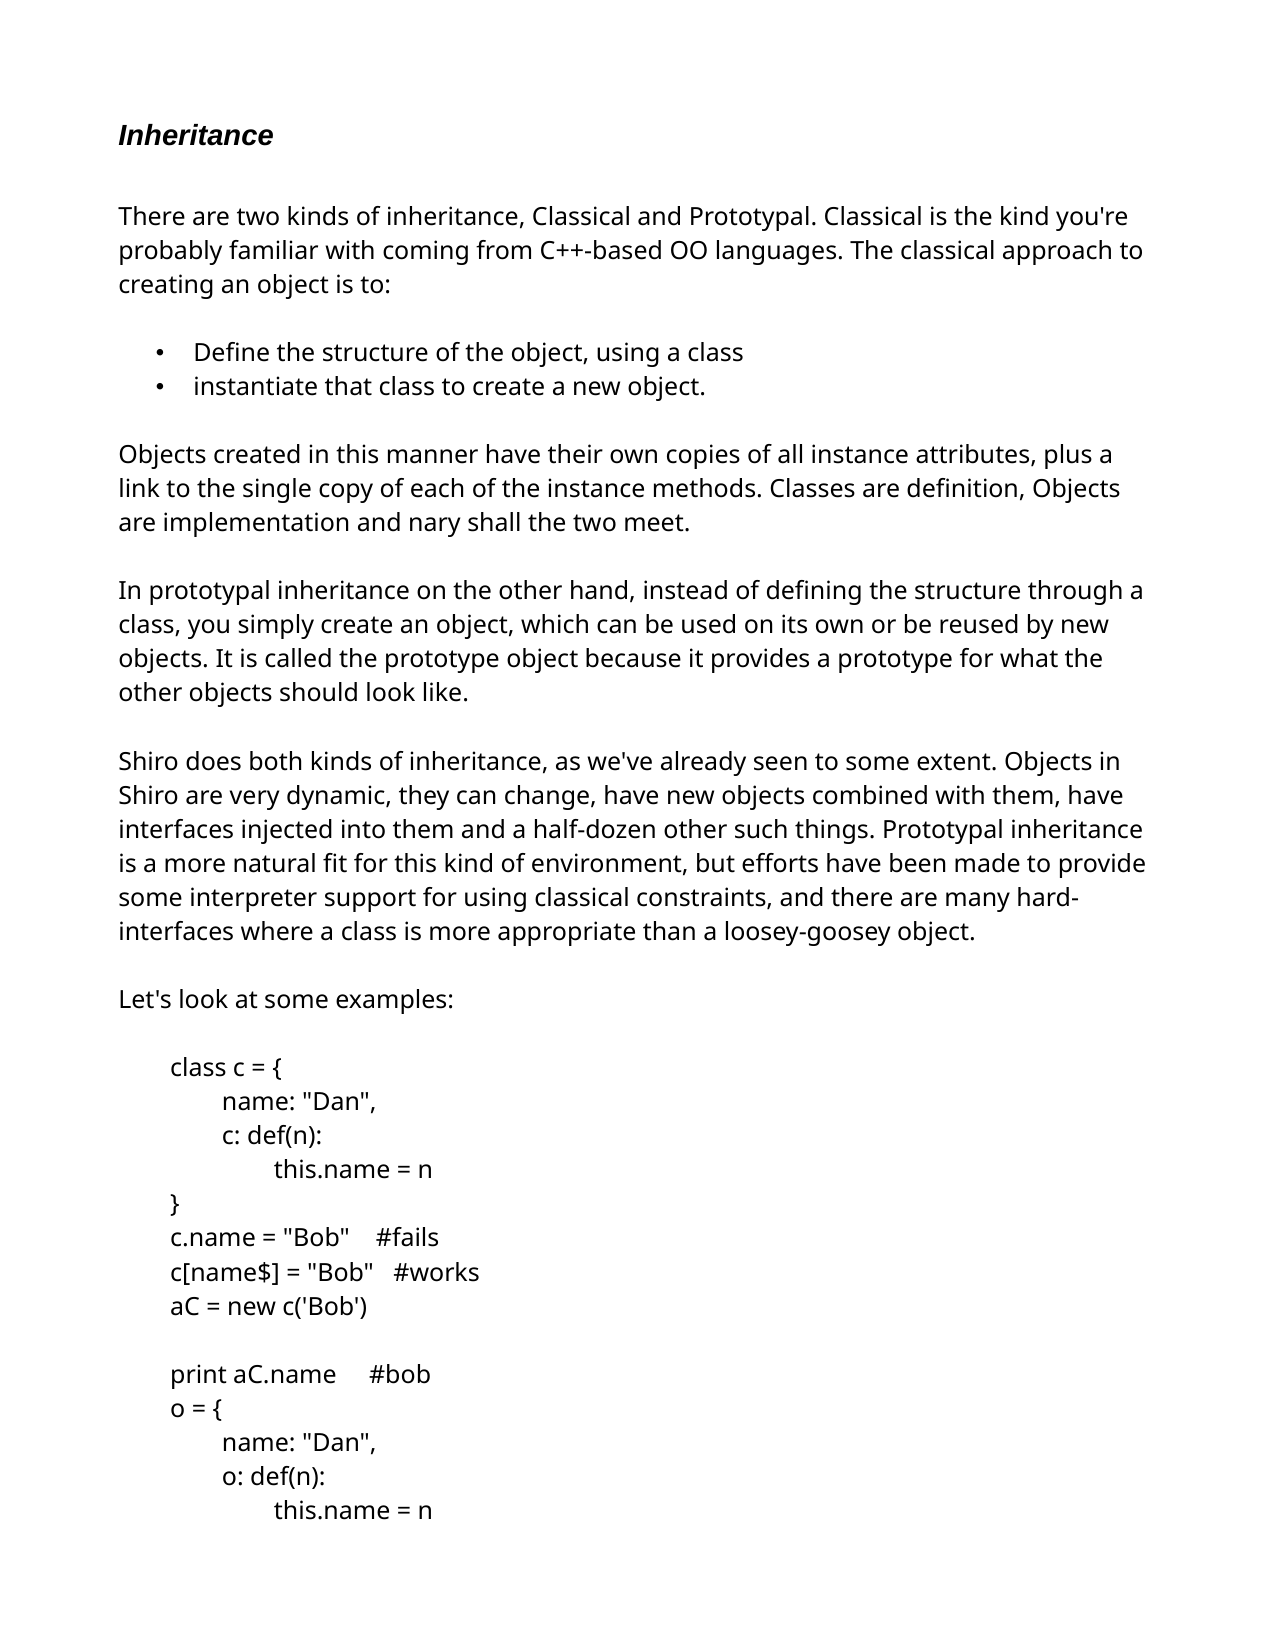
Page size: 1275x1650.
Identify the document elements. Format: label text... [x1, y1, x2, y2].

text name: "Dan", [118, 1084, 1157, 1118]
text c.name = "Bob" #fails [118, 1220, 1157, 1254]
text name: "Dan", [118, 1424, 1157, 1458]
text Shiro does both kinds of inheritance, as we've already seen to some extent. Objects in Shiro are very dynamic, they can change, have new objects combined with them, have interfaces injected into them and a half-dozen other such things. Prototypal inheritance is a more natural fit for this kind of environment, but efforts have been made to provide some interpreter support for using classical constraints, and there are many hard-interfaces where a class is more appropriate than a loosey-goosey object. [118, 743, 1157, 948]
text } [118, 1186, 1157, 1220]
text class c = { [118, 1050, 1157, 1084]
text aC = new c('Bob') [118, 1288, 1157, 1322]
text o: def(n): [118, 1458, 1157, 1493]
subtitle Inheritance [118, 118, 1157, 152]
text c: def(n): [118, 1118, 1157, 1152]
text There are two kinds of inheritance, Classical and Prototypal. Classical is the kind you're probably familiar with coming from C++-based OO languages. The classical approach to creating an object is to: [118, 198, 1157, 300]
list Define the structure of the object, using a class [156, 334, 1157, 368]
text c[name$] = "Bob" #works [118, 1254, 1157, 1288]
text this.name = n [118, 1152, 1157, 1186]
list instantiate that class to create a new object. [156, 368, 1157, 403]
text o = { [118, 1390, 1157, 1424]
text Objects created in this manner have their own copies of all instance attributes, plus a link to the single copy of each of the instance methods. Classes are definition, Objects are implementation and nary shall the two meet. [118, 437, 1157, 539]
text print aC.name #bob [118, 1356, 1157, 1390]
text this.name = n [118, 1493, 1157, 1527]
text Let's look at some examples: [118, 982, 1157, 1016]
text In prototypal inheritance on the other hand, instead of defining the structure through a class, you simply create an object, which can be used on its own or be reused by new objects. It is called the prototype object because it provides a prototype for what the other objects should look like. [118, 573, 1157, 709]
